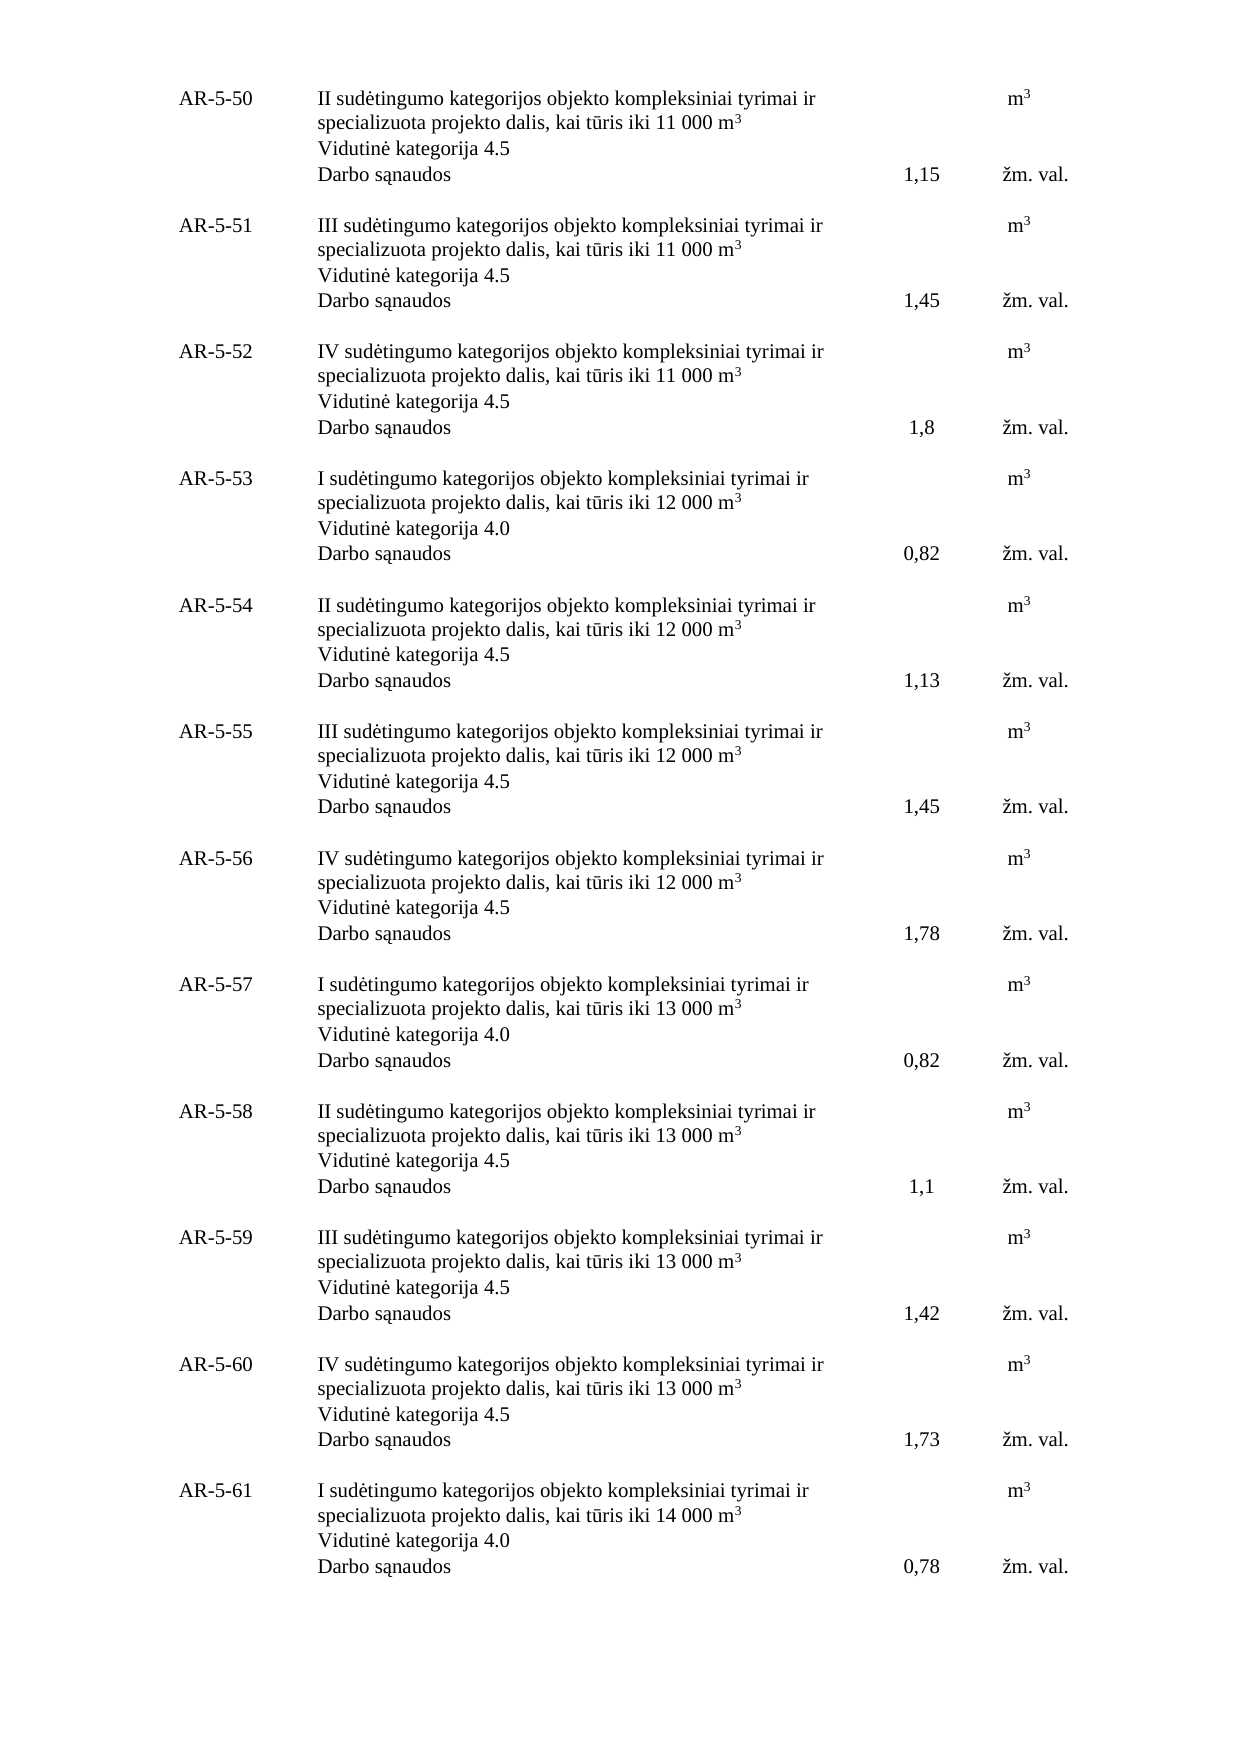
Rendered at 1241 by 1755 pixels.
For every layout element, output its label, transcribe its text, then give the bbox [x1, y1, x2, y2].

table_cell [177, 1274, 316, 1299]
table_cell [1001, 134, 1181, 160]
table_cell AR-5-54 [177, 591, 316, 641]
table_cell [1001, 565, 1181, 591]
table_cell I sudėtingumo kategorijos objekto kompleksiniai tyrimai ir specializuota projekto dalis, kai tūris iki 12 000 m3 [316, 464, 842, 514]
table_cell [1001, 1020, 1181, 1046]
table_cell Darbo sąnaudos [316, 540, 842, 565]
table_cell m3 [1001, 844, 1181, 894]
table_cell [1001, 1400, 1181, 1426]
table_cell AR-5-55 [177, 718, 316, 767]
table_cell [843, 1325, 1001, 1350]
table_cell [177, 1299, 316, 1325]
table_cell [177, 565, 316, 591]
table_cell II sudėtingumo kategorijos objekto kompleksiniai tyrimai ir specializuota projekto dalis, kai tūris iki 13 000 m3 [316, 1097, 842, 1147]
table_cell [843, 85, 1001, 134]
table_cell [177, 1552, 316, 1578]
table_cell [1001, 692, 1181, 717]
table_cell [177, 692, 316, 717]
table_cell žm. val. [1001, 287, 1181, 312]
table_cell Darbo sąnaudos [316, 666, 842, 692]
table_cell [843, 1274, 1001, 1299]
table_cell [1001, 1527, 1181, 1552]
table_cell [843, 1578, 1001, 1603]
table_cell [177, 1046, 316, 1072]
table_cell [177, 540, 316, 565]
table_cell [177, 1173, 316, 1198]
table_cell [1001, 1274, 1181, 1299]
table_cell m3 [1001, 591, 1181, 641]
table_cell [177, 1325, 316, 1350]
table_cell Vidutinė kategorija 4.5 [316, 134, 842, 160]
table_cell 1,78 [843, 919, 1001, 945]
table_cell Darbo sąnaudos [316, 287, 842, 312]
table_cell 1,45 [843, 793, 1001, 818]
table_cell [1001, 819, 1181, 844]
table_cell žm. val. [1001, 1046, 1181, 1072]
table_cell [177, 261, 316, 287]
table_cell [1001, 1325, 1181, 1350]
table_cell [843, 819, 1001, 844]
table_cell [177, 767, 316, 793]
table_cell [843, 1097, 1001, 1147]
table_cell [316, 59, 842, 85]
table_cell [177, 388, 316, 413]
table_cell Vidutinė kategorija 4.5 [316, 261, 842, 287]
table_cell žm. val. [1001, 1173, 1181, 1198]
table_cell AR-5-53 [177, 464, 316, 514]
table_cell [177, 894, 316, 919]
table_cell AR-5-50 [177, 85, 316, 134]
table_cell žm. val. [1001, 919, 1181, 945]
table_cell [316, 692, 842, 717]
table_cell AR-5-52 [177, 338, 316, 387]
table_cell [843, 1224, 1001, 1273]
table_cell [843, 591, 1001, 641]
table_cell Darbo sąnaudos [316, 1173, 842, 1198]
table_cell Vidutinė kategorija 4.5 [316, 894, 842, 919]
table_cell m3 [1001, 211, 1181, 261]
table_cell [1001, 439, 1181, 464]
table_cell [843, 1451, 1001, 1477]
table_cell [843, 439, 1001, 464]
table_cell Vidutinė kategorija 4.0 [316, 1020, 842, 1046]
table_cell Vidutinė kategorija 4.5 [316, 1400, 842, 1426]
table_cell [1001, 1451, 1181, 1477]
table_cell Darbo sąnaudos [316, 1046, 842, 1072]
table_cell [1001, 894, 1181, 919]
table_cell AR-5-60 [177, 1350, 316, 1400]
table_cell [843, 718, 1001, 767]
table_cell Vidutinė kategorija 4.5 [316, 1274, 842, 1299]
table_cell [316, 1451, 842, 1477]
table_cell [1001, 1198, 1181, 1224]
table_cell Darbo sąnaudos [316, 1552, 842, 1578]
table_cell žm. val. [1001, 540, 1181, 565]
table_cell II sudėtingumo kategorijos objekto kompleksiniai tyrimai ir specializuota projekto dalis, kai tūris iki 12 000 m3 [316, 591, 842, 641]
table_cell [177, 287, 316, 312]
table_cell žm. val. [1001, 160, 1181, 186]
table_cell [843, 1527, 1001, 1552]
table_cell [843, 844, 1001, 894]
table_cell [1001, 59, 1181, 85]
table_cell [177, 666, 316, 692]
table_cell [843, 134, 1001, 160]
table_cell žm. val. [1001, 1552, 1181, 1578]
table_cell [1001, 945, 1181, 971]
table_cell [316, 1072, 842, 1097]
table_cell [177, 1400, 316, 1426]
table_cell m3 [1001, 1097, 1181, 1147]
table_cell m3 [1001, 971, 1181, 1020]
table_cell Vidutinė kategorija 4.5 [316, 641, 842, 666]
table_cell I sudėtingumo kategorijos objekto kompleksiniai tyrimai ir specializuota projekto dalis, kai tūris iki 13 000 m3 [316, 971, 842, 1020]
table_cell AR-5-61 [177, 1477, 316, 1527]
table_cell [316, 565, 842, 591]
table_cell [177, 439, 316, 464]
table_cell m3 [1001, 1350, 1181, 1400]
table_cell Darbo sąnaudos [316, 160, 842, 186]
table_cell žm. val. [1001, 413, 1181, 439]
table_cell [843, 312, 1001, 338]
table_cell I sudėtingumo kategorijos objekto kompleksiniai tyrimai ir specializuota projekto dalis, kai tūris iki 14 000 m3 [316, 1477, 842, 1527]
table_cell AR-5-58 [177, 1097, 316, 1147]
table_cell Darbo sąnaudos [316, 1426, 842, 1451]
table_cell [177, 1451, 316, 1477]
table_cell [316, 439, 842, 464]
table_cell 1,8 [843, 413, 1001, 439]
table_cell Vidutinė kategorija 4.5 [316, 1147, 842, 1172]
table_cell [843, 945, 1001, 971]
table_cell Darbo sąnaudos [316, 919, 842, 945]
table_cell m3 [1001, 1224, 1181, 1273]
table_cell AR-5-56 [177, 844, 316, 894]
table_cell [177, 793, 316, 818]
table_cell [843, 1350, 1001, 1400]
table_cell [177, 413, 316, 439]
table_cell [843, 894, 1001, 919]
table_cell 1,45 [843, 287, 1001, 312]
table_cell [316, 945, 842, 971]
table_cell [1001, 1147, 1181, 1172]
table_cell [843, 1400, 1001, 1426]
table_cell AR-5-51 [177, 211, 316, 261]
table_cell [316, 186, 842, 211]
table_cell III sudėtingumo kategorijos objekto kompleksiniai tyrimai ir specializuota projekto dalis, kai tūris iki 12 000 m3 [316, 718, 842, 767]
table_cell [177, 1147, 316, 1172]
table_cell 1,15 [843, 160, 1001, 186]
table_cell [843, 388, 1001, 413]
table_cell [177, 1072, 316, 1097]
table_cell [1001, 514, 1181, 540]
table_cell žm. val. [1001, 793, 1181, 818]
table_cell [177, 819, 316, 844]
table_cell [1001, 186, 1181, 211]
table_cell [843, 1020, 1001, 1046]
table_cell 1,73 [843, 1426, 1001, 1451]
table_cell [177, 919, 316, 945]
table_cell [843, 261, 1001, 287]
table_cell [1001, 1578, 1181, 1603]
table_cell [316, 819, 842, 844]
table_cell [177, 134, 316, 160]
table_cell [177, 514, 316, 540]
table_cell [1001, 767, 1181, 793]
table_cell AR-5-59 [177, 1224, 316, 1273]
table_cell IV sudėtingumo kategorijos objekto kompleksiniai tyrimai ir specializuota projekto dalis, kai tūris iki 11 000 m3 [316, 338, 842, 387]
table_cell [843, 767, 1001, 793]
table_cell [177, 1198, 316, 1224]
table_cell [843, 211, 1001, 261]
table_cell III sudėtingumo kategorijos objekto kompleksiniai tyrimai ir specializuota projekto dalis, kai tūris iki 11 000 m3 [316, 211, 842, 261]
table_cell III sudėtingumo kategorijos objekto kompleksiniai tyrimai ir specializuota projekto dalis, kai tūris iki 13 000 m3 [316, 1224, 842, 1273]
table_cell AR-5-57 [177, 971, 316, 1020]
table_cell 0,82 [843, 1046, 1001, 1072]
table_cell [843, 1072, 1001, 1097]
table_cell Darbo sąnaudos [316, 1299, 842, 1325]
table_cell žm. val. [1001, 1299, 1181, 1325]
table_cell Darbo sąnaudos [316, 793, 842, 818]
table_cell [843, 971, 1001, 1020]
table_cell [843, 641, 1001, 666]
table_cell m3 [1001, 718, 1181, 767]
table_cell [177, 1426, 316, 1451]
table_cell [177, 945, 316, 971]
table_cell Darbo sąnaudos [316, 413, 842, 439]
table_cell [843, 1198, 1001, 1224]
table_cell 1,13 [843, 666, 1001, 692]
table_cell [1001, 388, 1181, 413]
table_cell [177, 160, 316, 186]
table_cell m3 [1001, 1477, 1181, 1527]
table_cell [1001, 641, 1181, 666]
table_cell [843, 1477, 1001, 1527]
table_cell [177, 312, 316, 338]
table_cell 0,82 [843, 540, 1001, 565]
table_cell m3 [1001, 85, 1181, 134]
table_cell [843, 59, 1001, 85]
table_cell Vidutinė kategorija 4.5 [316, 767, 842, 793]
table_cell [1001, 261, 1181, 287]
table_cell Vidutinė kategorija 4.0 [316, 1527, 842, 1552]
table_cell 1,42 [843, 1299, 1001, 1325]
table_cell [843, 186, 1001, 211]
table_cell [316, 312, 842, 338]
table_cell IV sudėtingumo kategorijos objekto kompleksiniai tyrimai ir specializuota projekto dalis, kai tūris iki 12 000 m3 [316, 844, 842, 894]
table_cell [177, 1578, 316, 1603]
table_cell m3 [1001, 338, 1181, 387]
table_cell [177, 59, 316, 85]
table_cell IV sudėtingumo kategorijos objekto kompleksiniai tyrimai ir specializuota projekto dalis, kai tūris iki 13 000 m3 [316, 1350, 842, 1400]
table_cell žm. val. [1001, 666, 1181, 692]
table_cell [177, 641, 316, 666]
table_cell [1001, 1072, 1181, 1097]
table_cell [177, 1527, 316, 1552]
table_cell [316, 1578, 842, 1603]
table_cell [177, 186, 316, 211]
table_cell [843, 1147, 1001, 1172]
table_cell 1,1 [843, 1173, 1001, 1198]
table_cell [177, 1020, 316, 1046]
table_cell žm. val. [1001, 1426, 1181, 1451]
table_cell [843, 338, 1001, 387]
table_cell [843, 565, 1001, 591]
table_cell [1001, 312, 1181, 338]
table_cell m3 [1001, 464, 1181, 514]
table_cell [843, 692, 1001, 717]
table_cell 0,78 [843, 1552, 1001, 1578]
table_cell II sudėtingumo kategorijos objekto kompleksiniai tyrimai ir specializuota projekto dalis, kai tūris iki 11 000 m3 [316, 85, 842, 134]
table_cell Vidutinė kategorija 4.5 [316, 388, 842, 413]
table_cell [316, 1198, 842, 1224]
table_cell Vidutinė kategorija 4.0 [316, 514, 842, 540]
table_cell [843, 464, 1001, 514]
table_cell [316, 1325, 842, 1350]
table_cell [843, 514, 1001, 540]
